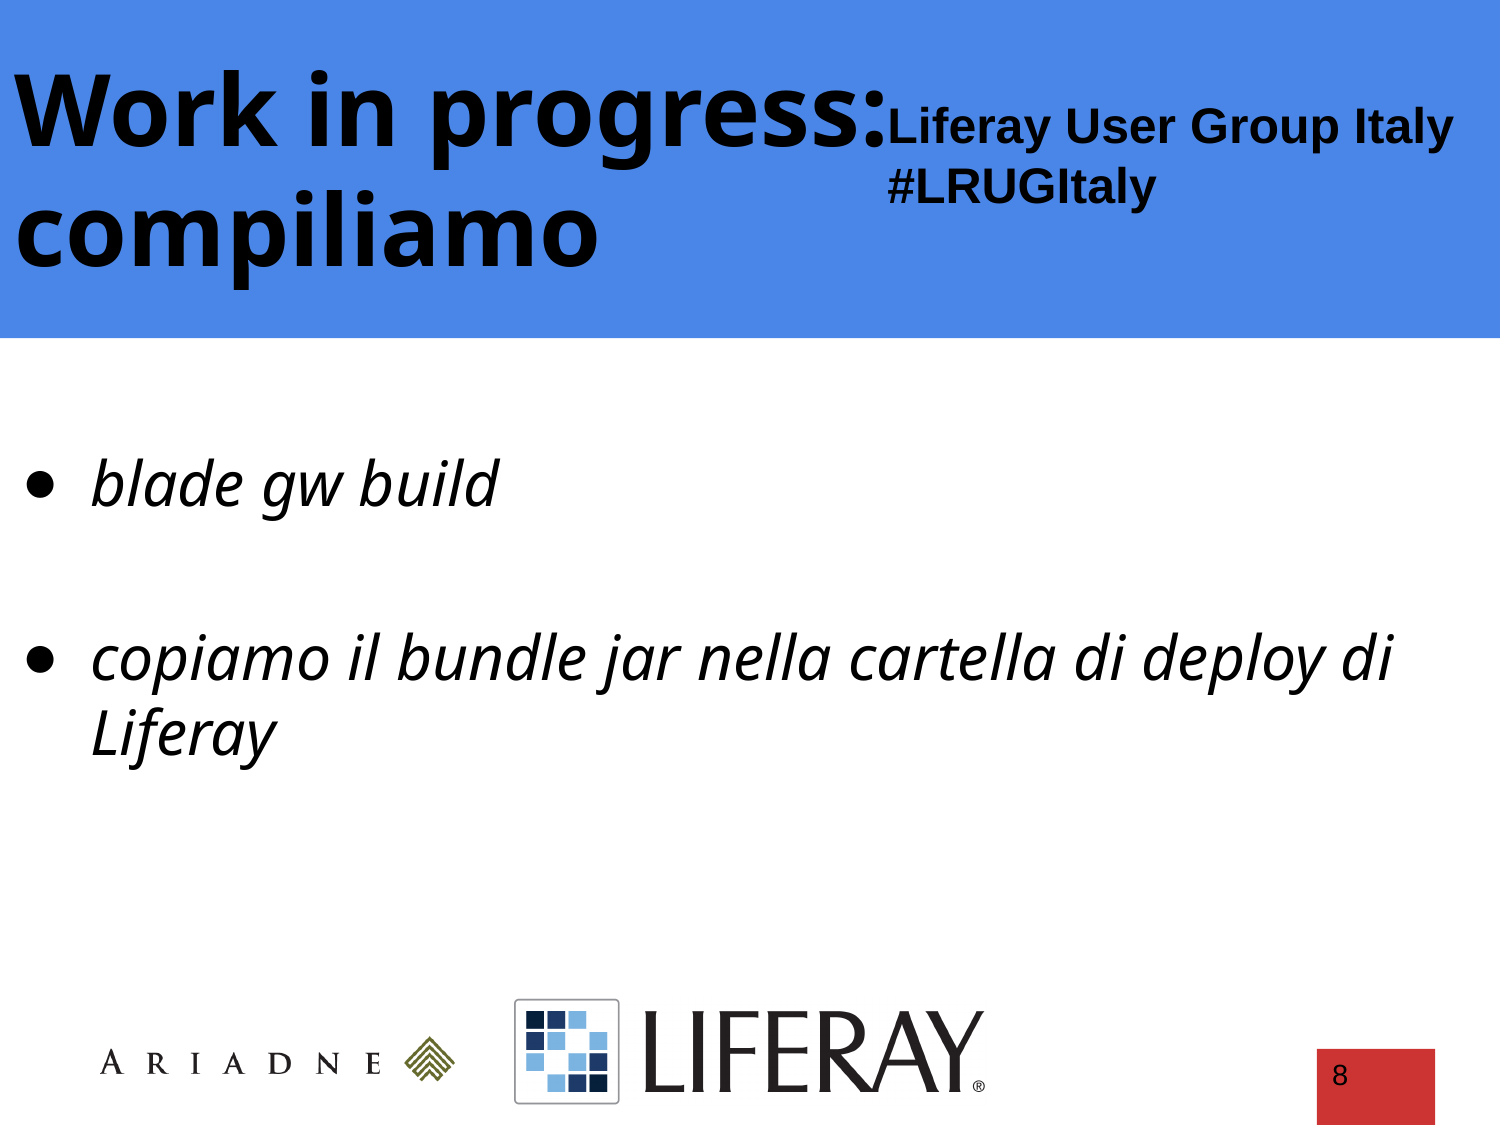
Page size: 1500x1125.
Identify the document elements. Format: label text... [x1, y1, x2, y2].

title Work in progress: compiliamo [0, 0, 1500, 339]
text_box Liferay User Group Italy #LRUGItaly [872, 78, 1479, 255]
slide_number [1316, 1048, 1436, 1125]
picture [100, 1036, 455, 1083]
picture [512, 997, 987, 1106]
subtitle blade gw build copiamo il bundle jar nella cartella di deploy di Liferay [0, 428, 1492, 1002]
